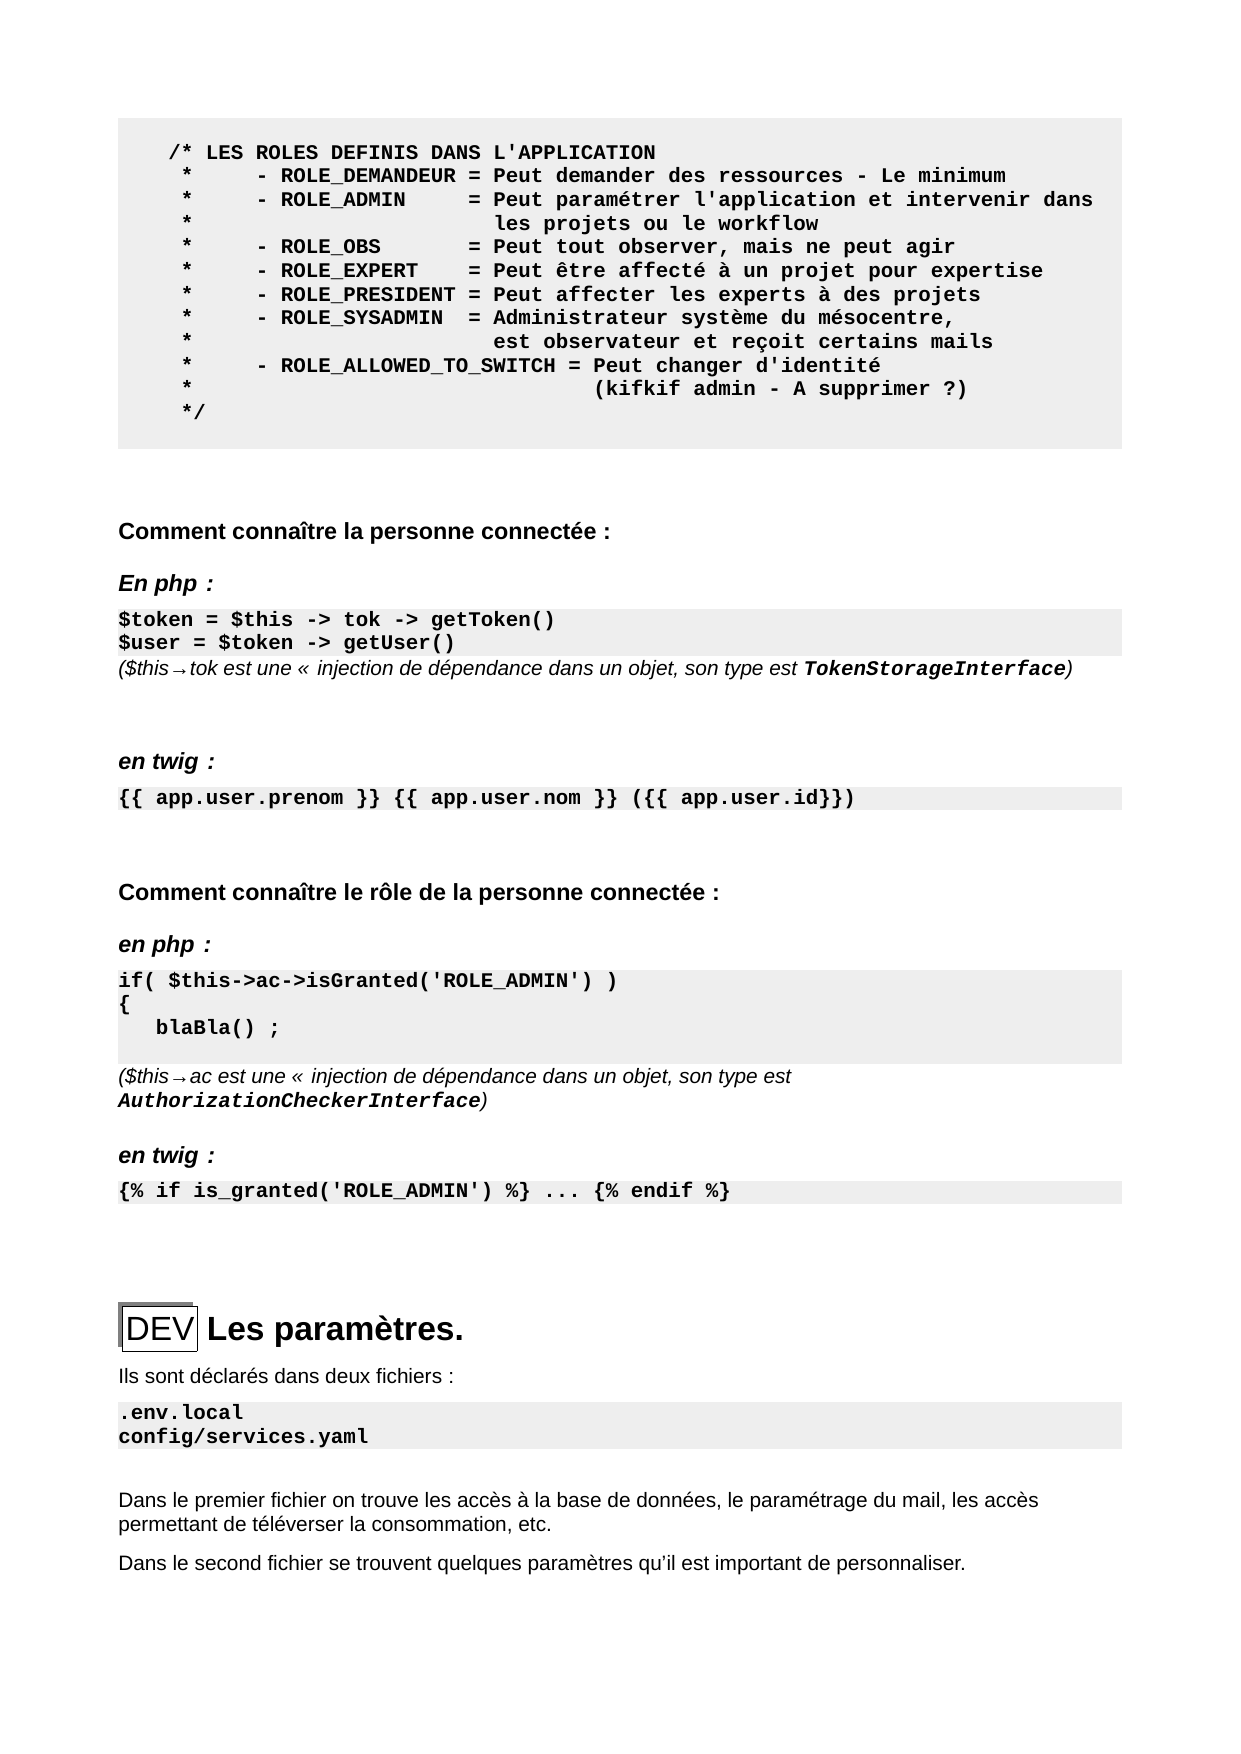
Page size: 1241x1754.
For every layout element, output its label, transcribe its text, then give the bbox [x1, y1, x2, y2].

text {{ app.user.prenom }} {{ app.user.nom }} ({{ app.user.id}}) [118, 787, 1122, 810]
subtitle Comment connaître la personne connectée : [118, 518, 1122, 544]
text * - ROLE_ALLOWED_TO_SWITCH = Peut changer d'identité * (kifkif admin - A supprimer ?) [118, 354, 1122, 402]
text * - ROLE_OBS = Peut tout observer, mais ne peut agir [118, 236, 1122, 260]
text * - ROLE_EXPERT = Peut être affecté à un projet pour expertise [118, 260, 1122, 284]
text Dans le premier fichier on trouve les accès à la base de données, le paramétrage du mail, les accès permettant de téléverser la consommation, etc. [118, 1488, 1122, 1536]
subtitle En php : [118, 569, 1122, 596]
subtitle en php : [118, 931, 1122, 957]
subtitle Comment connaître le rôle de la personne connectée : [118, 879, 1122, 906]
subtitle Les paramètres. [193, 1302, 1122, 1351]
text */ [118, 402, 1122, 426]
subtitle DEV [123, 1307, 197, 1351]
text Dans le second fichier se trouvent quelques paramètres qu’il est important de personnaliser. [118, 1550, 1122, 1574]
subtitle en twig : [118, 1141, 1122, 1168]
text * - ROLE_SYSADMIN = Administrateur système du mésocentre, * est observateur et reçoit certains mails [118, 307, 1122, 354]
text {% if is_granted('ROLE_ADMIN') %} ... {% endif %} [118, 1181, 1122, 1204]
text /* LES ROLES DEFINIS DANS L'APPLICATION [118, 142, 1122, 165]
subtitle en twig : [118, 747, 1122, 774]
text $user = $token -> getUser() [118, 632, 1122, 656]
text * - ROLE_DEMANDEUR = Peut demander des ressources - Le minimum [118, 165, 1122, 189]
text ($this→tok est une « injection de dépendance dans un objet, son type est TokenStorageInterface) [118, 656, 1122, 682]
text * - ROLE_ADMIN = Peut paramétrer l'application et intervenir dans [118, 189, 1122, 213]
text * - ROLE_PRESIDENT = Peut affecter les experts à des projets [118, 284, 1122, 307]
text .env.local config/services.yaml [118, 1402, 1122, 1449]
text if( $this->ac->isGranted('ROLE_ADMIN') ) { blaBla() ; [118, 970, 1122, 1064]
text $token = $this -> tok -> getToken() [118, 609, 1122, 632]
text Ils sont déclarés dans deux fichiers : [118, 1363, 1122, 1387]
text ($this→ac est une « injection de dépendance dans un objet, son type est AuthorizationCheckerInterface) [118, 1064, 1122, 1114]
text * les projets ou le workflow [118, 213, 1122, 236]
